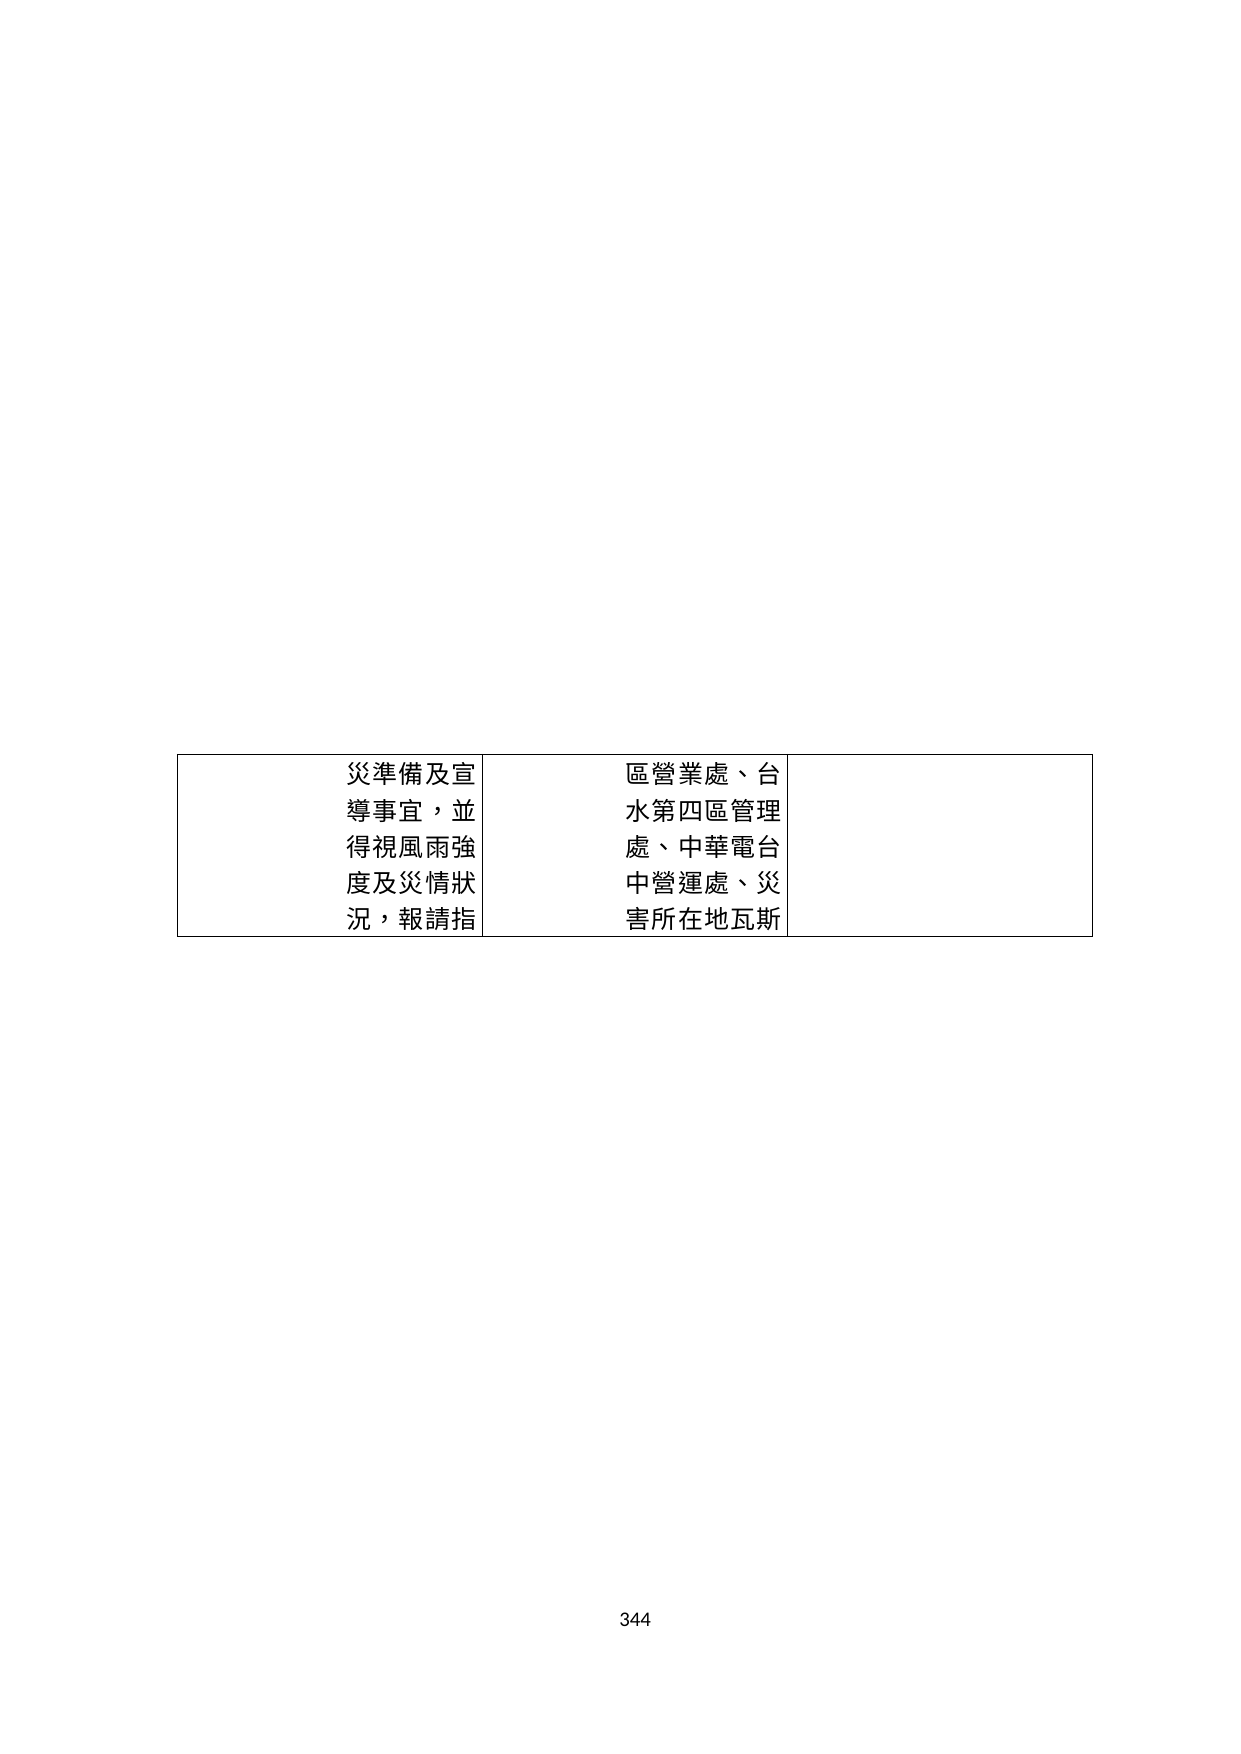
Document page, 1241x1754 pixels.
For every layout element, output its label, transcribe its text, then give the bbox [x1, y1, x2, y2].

table_cell 災準備及宣導事宜，並得視風雨強度及災情狀況，報請指 [178, 755, 482, 936]
table_cell [788, 755, 1092, 936]
table_cell 區營業處、台水第四區管理處、中華電台中營運處、災害所在地瓦斯 [483, 755, 787, 936]
